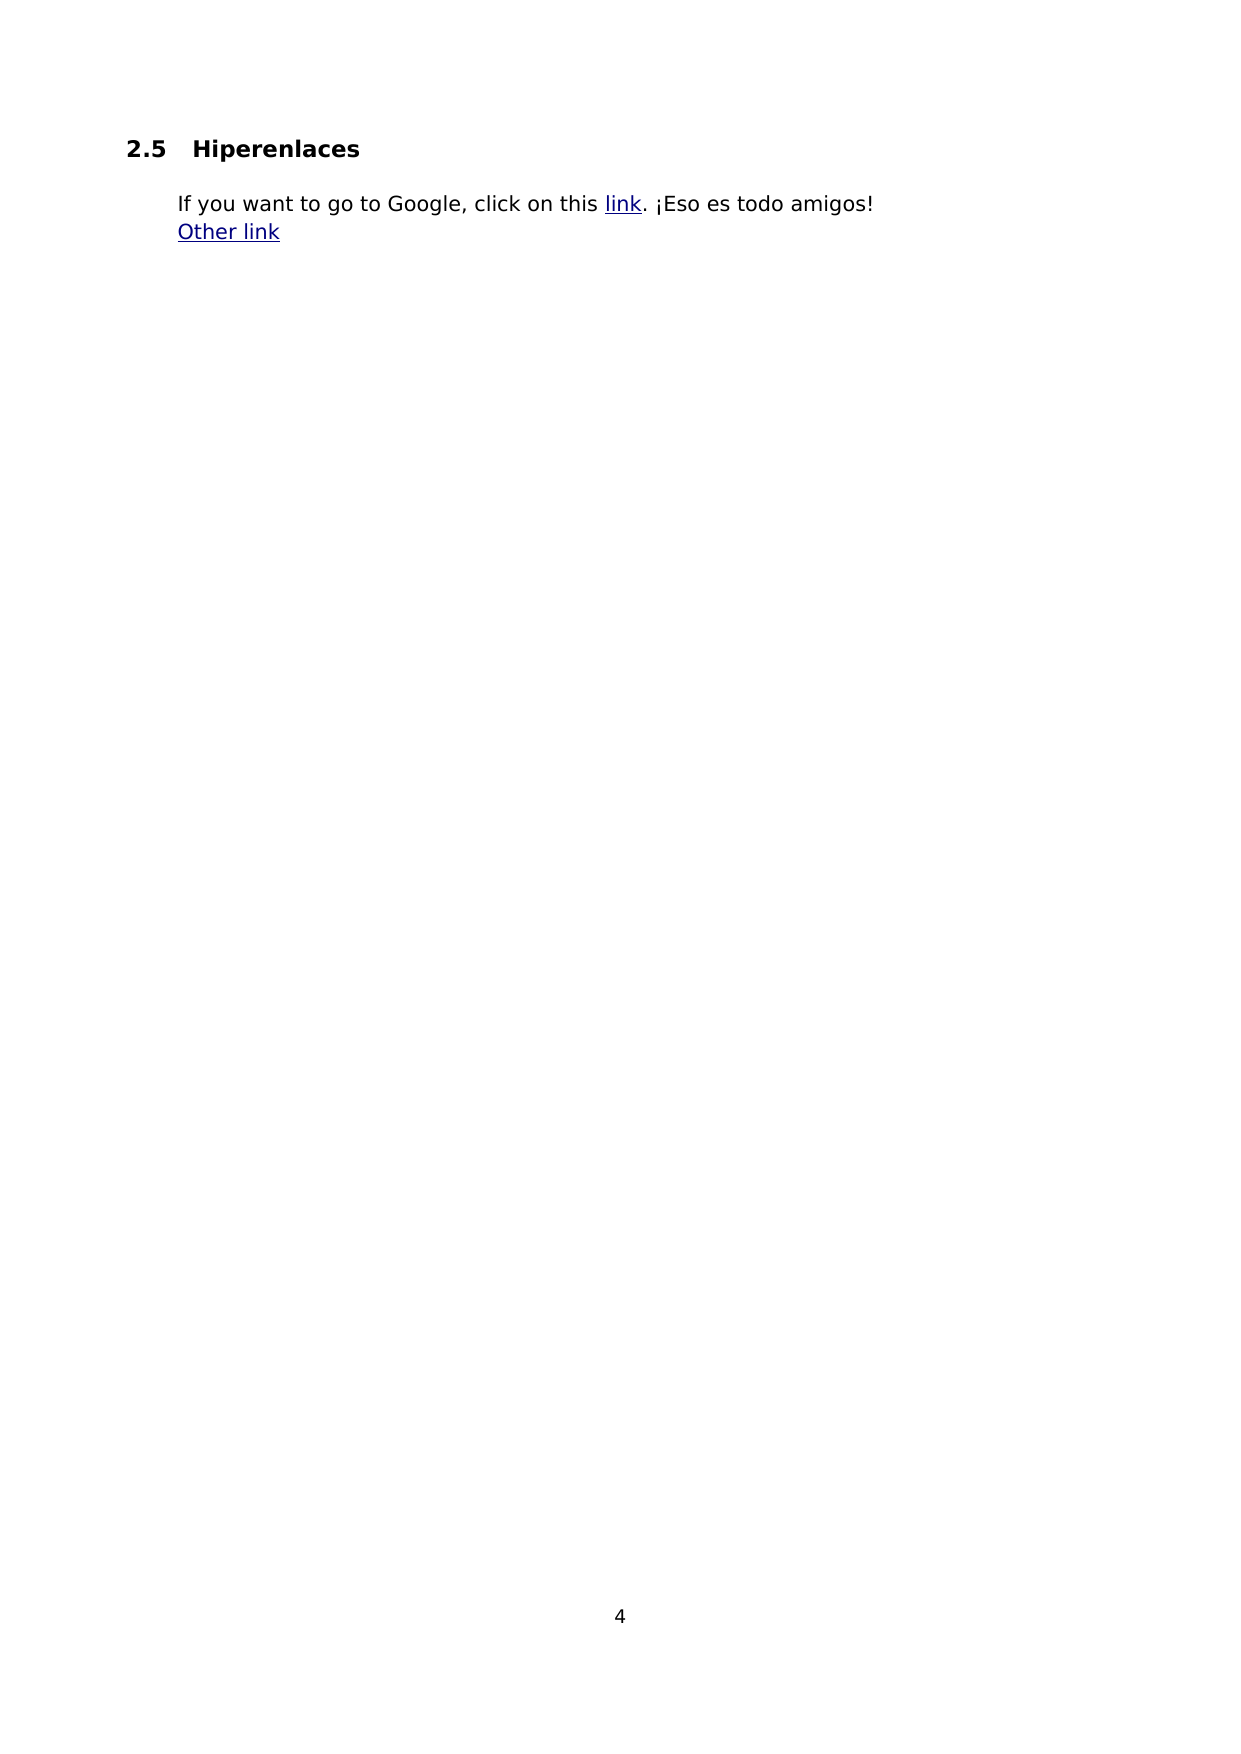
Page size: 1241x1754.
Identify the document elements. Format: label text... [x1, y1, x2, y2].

text Other link [118, 220, 1122, 244]
subtitle Hiperenlaces [118, 136, 1122, 162]
text If you want to go to Google, click on this link. ¡Eso es todo amigos! [118, 192, 1122, 216]
